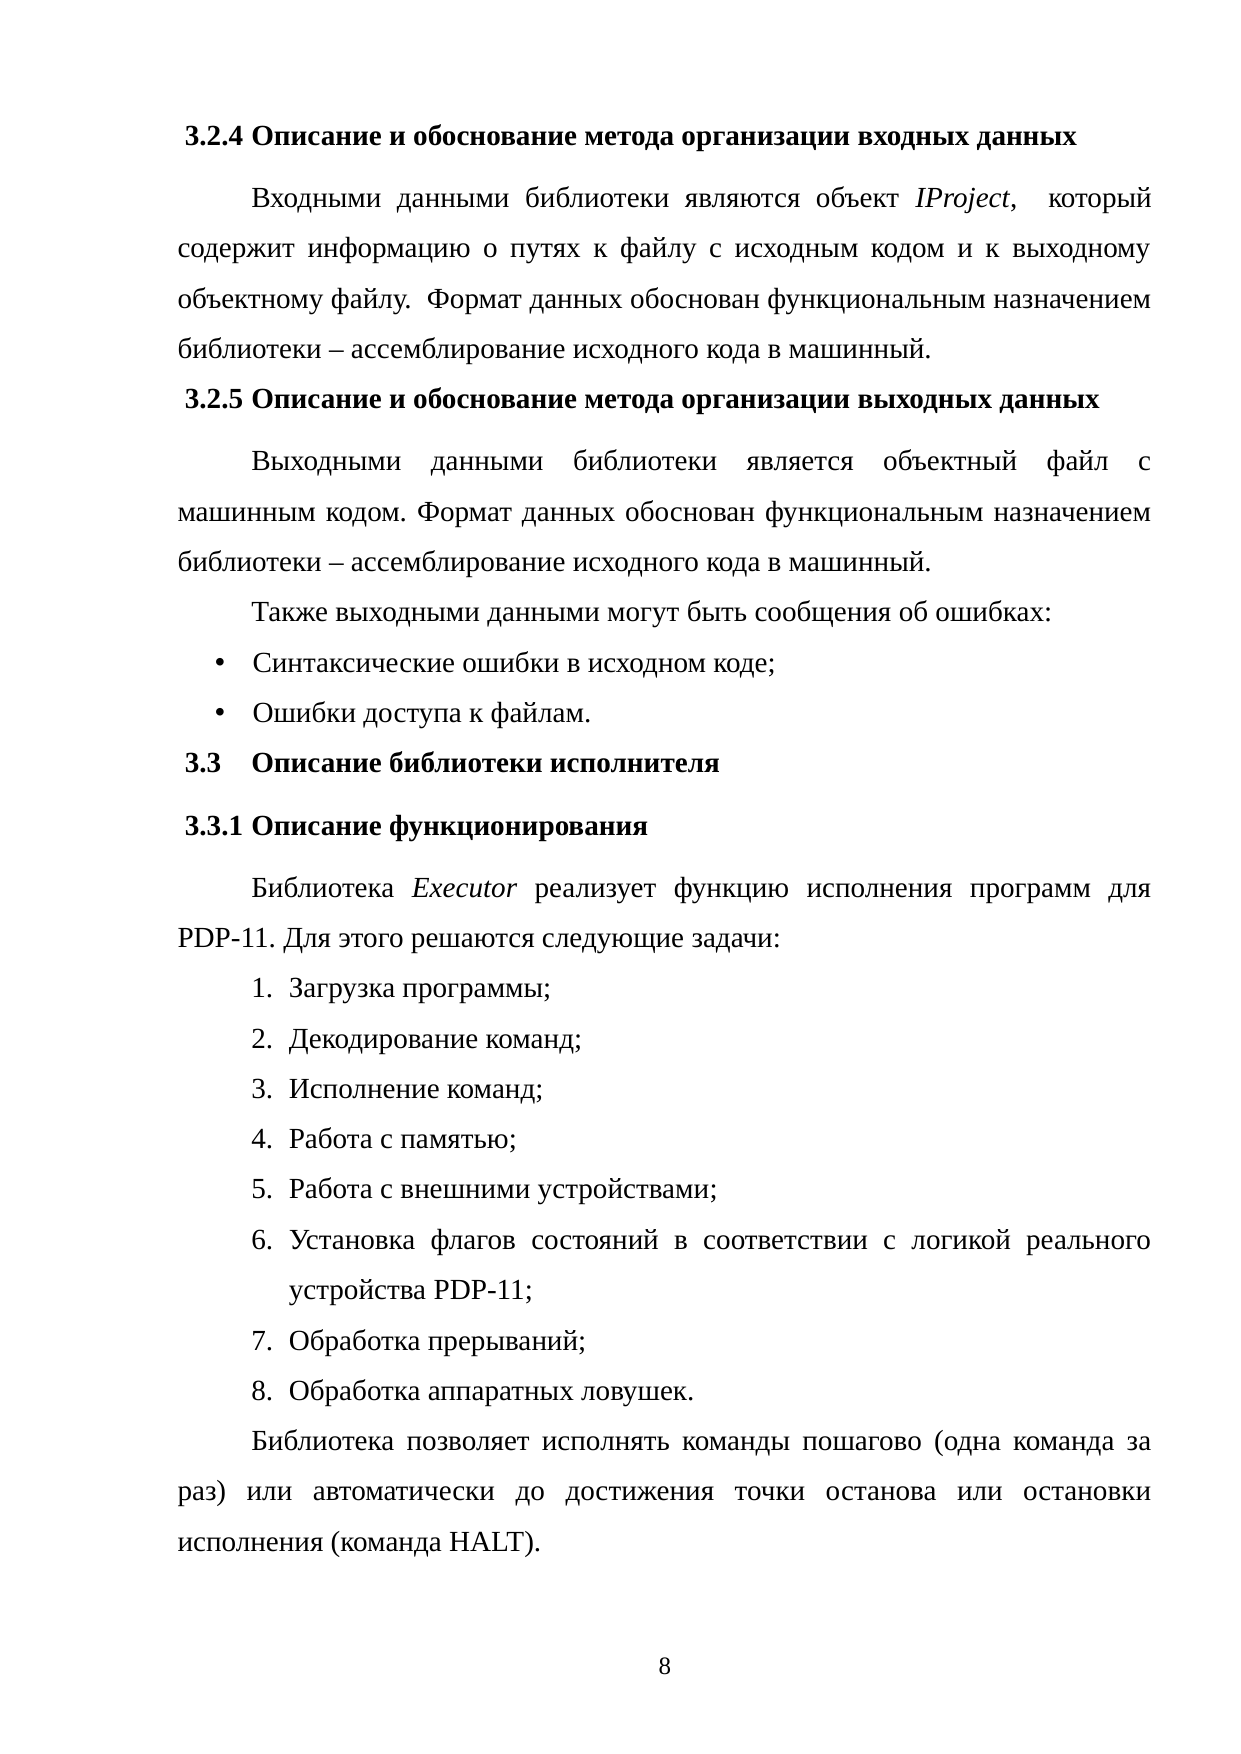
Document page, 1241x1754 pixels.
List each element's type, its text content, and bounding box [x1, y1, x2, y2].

text Выходными данными библиотеки является объектный файл с машинным кодом. Формат данных обоснован функциональным назначением библиотеки – ассемблирование исходного кода в машинный. [177, 443, 1152, 578]
list Установка флагов состояний в соответствии с логикой реального устройства PDP-11; [251, 1222, 1152, 1306]
subtitle Описание и обоснование метода организации выходных данных [177, 381, 1152, 415]
list Работа с памятью; [251, 1121, 1152, 1155]
list Обработка прерываний; [251, 1323, 1152, 1356]
text Библиотека позволяет исполнять команды пошагово (одна команда за раз) или автоматически до достижения точки останова или остановки исполнения (команда HALT). [177, 1423, 1152, 1557]
list Исполнение команд; [251, 1071, 1152, 1104]
subtitle Описание функционирования [177, 808, 1152, 841]
text Также выходными данными могут быть сообщения об ошибках: [177, 594, 1152, 628]
list Работа с внешними устройствами; [251, 1172, 1152, 1205]
subtitle Описание и обоснование метода организации входных данных [177, 118, 1152, 152]
list Загрузка программы; [251, 970, 1152, 1004]
list Синтаксические ошибки в исходном коде; [215, 645, 1152, 678]
list Обработка аппаратных ловушек. [251, 1373, 1152, 1406]
list Ошибки доступа к файлам. [215, 695, 1152, 729]
list Декодирование команд; [251, 1021, 1152, 1054]
text Входными данными библиотеки являются объект IProject, который содержит информацию о путях к файлу с исходным кодом и к выходному объектному файлу. Формат данных обоснован функциональным назначением библиотеки – ассемблирование исходного кода в машинный. [177, 180, 1152, 365]
subtitle Описание библиотеки исполнителя [177, 746, 1152, 779]
text Библиотека Executor реализует функцию исполнения программ для PDP-11. Для этого решаются следующие задачи: [177, 870, 1152, 954]
